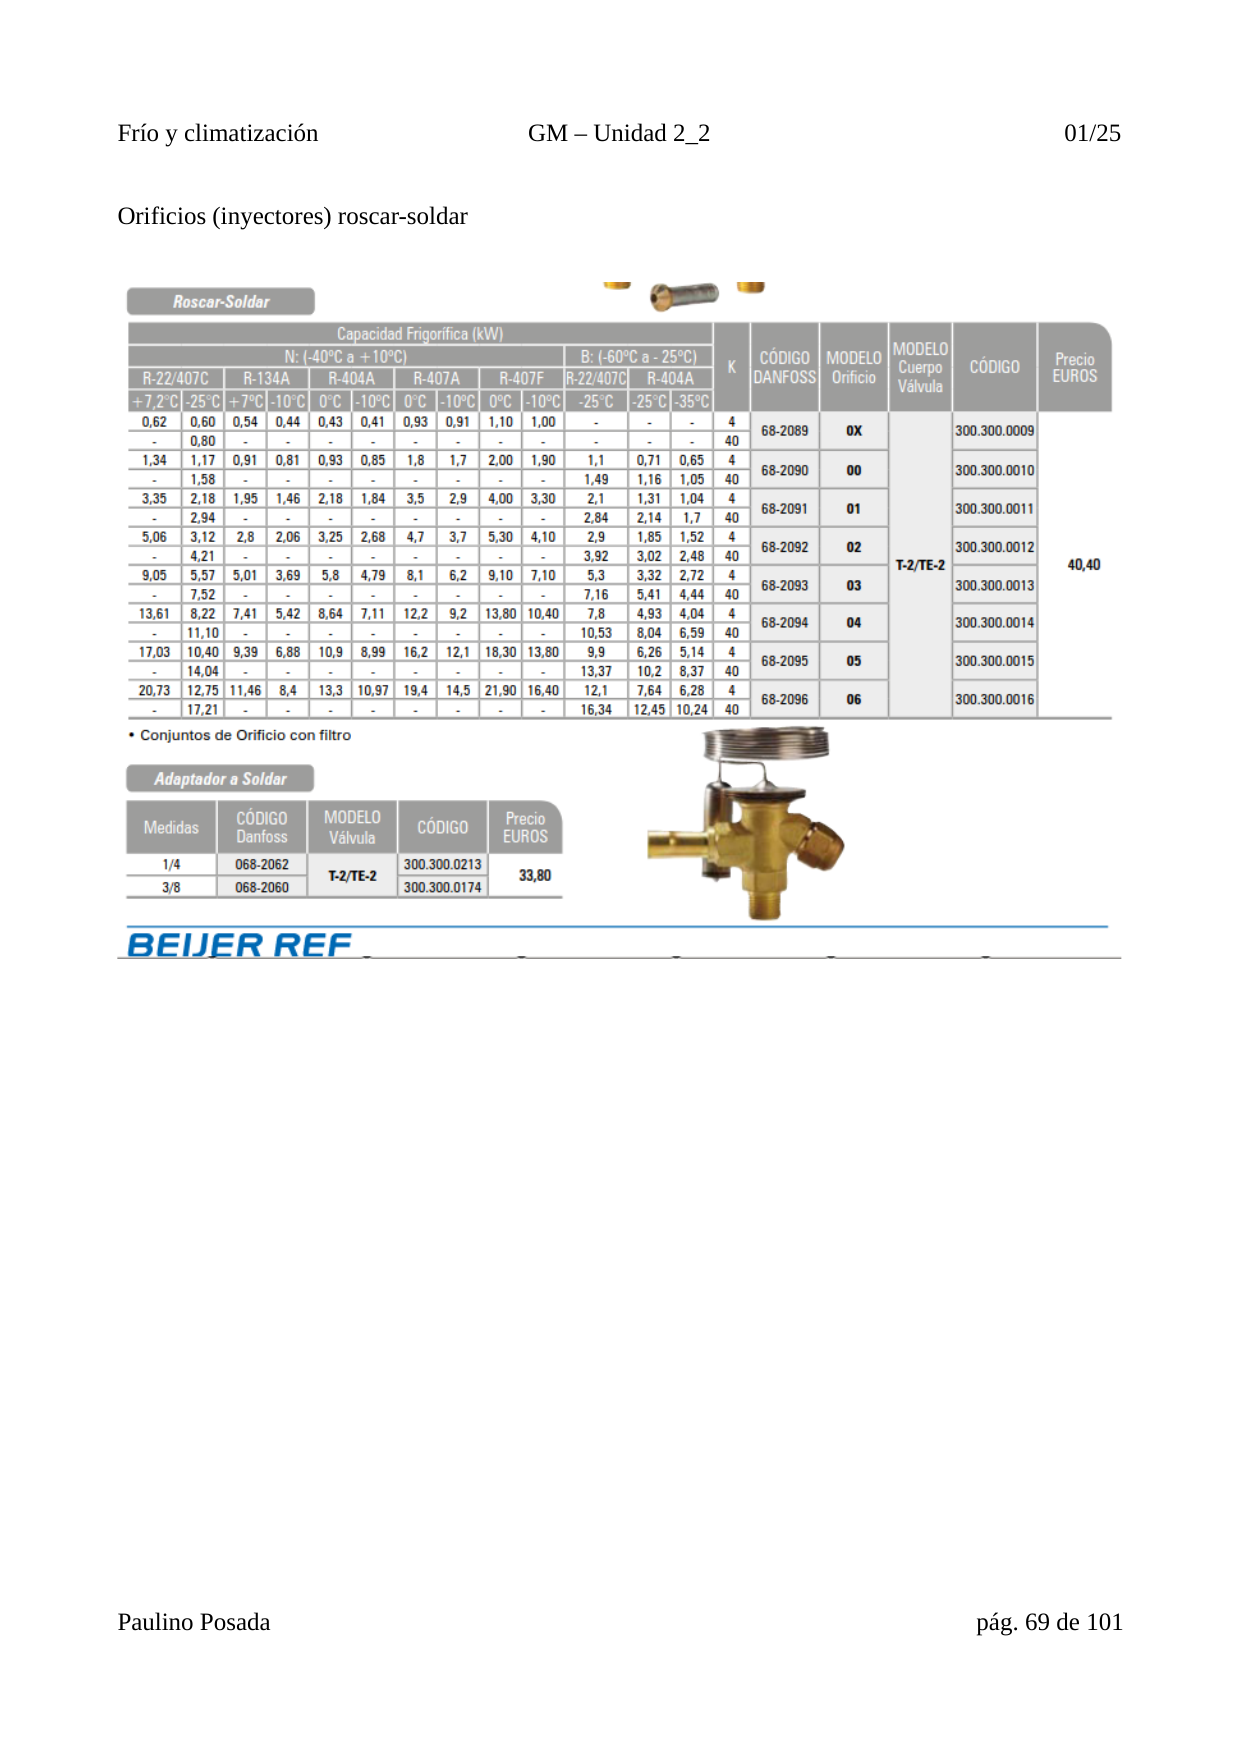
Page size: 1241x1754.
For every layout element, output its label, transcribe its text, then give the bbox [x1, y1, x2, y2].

picture [117, 282, 1122, 959]
text Orificios (inyectores) roscar-soldar [117, 201, 1123, 230]
